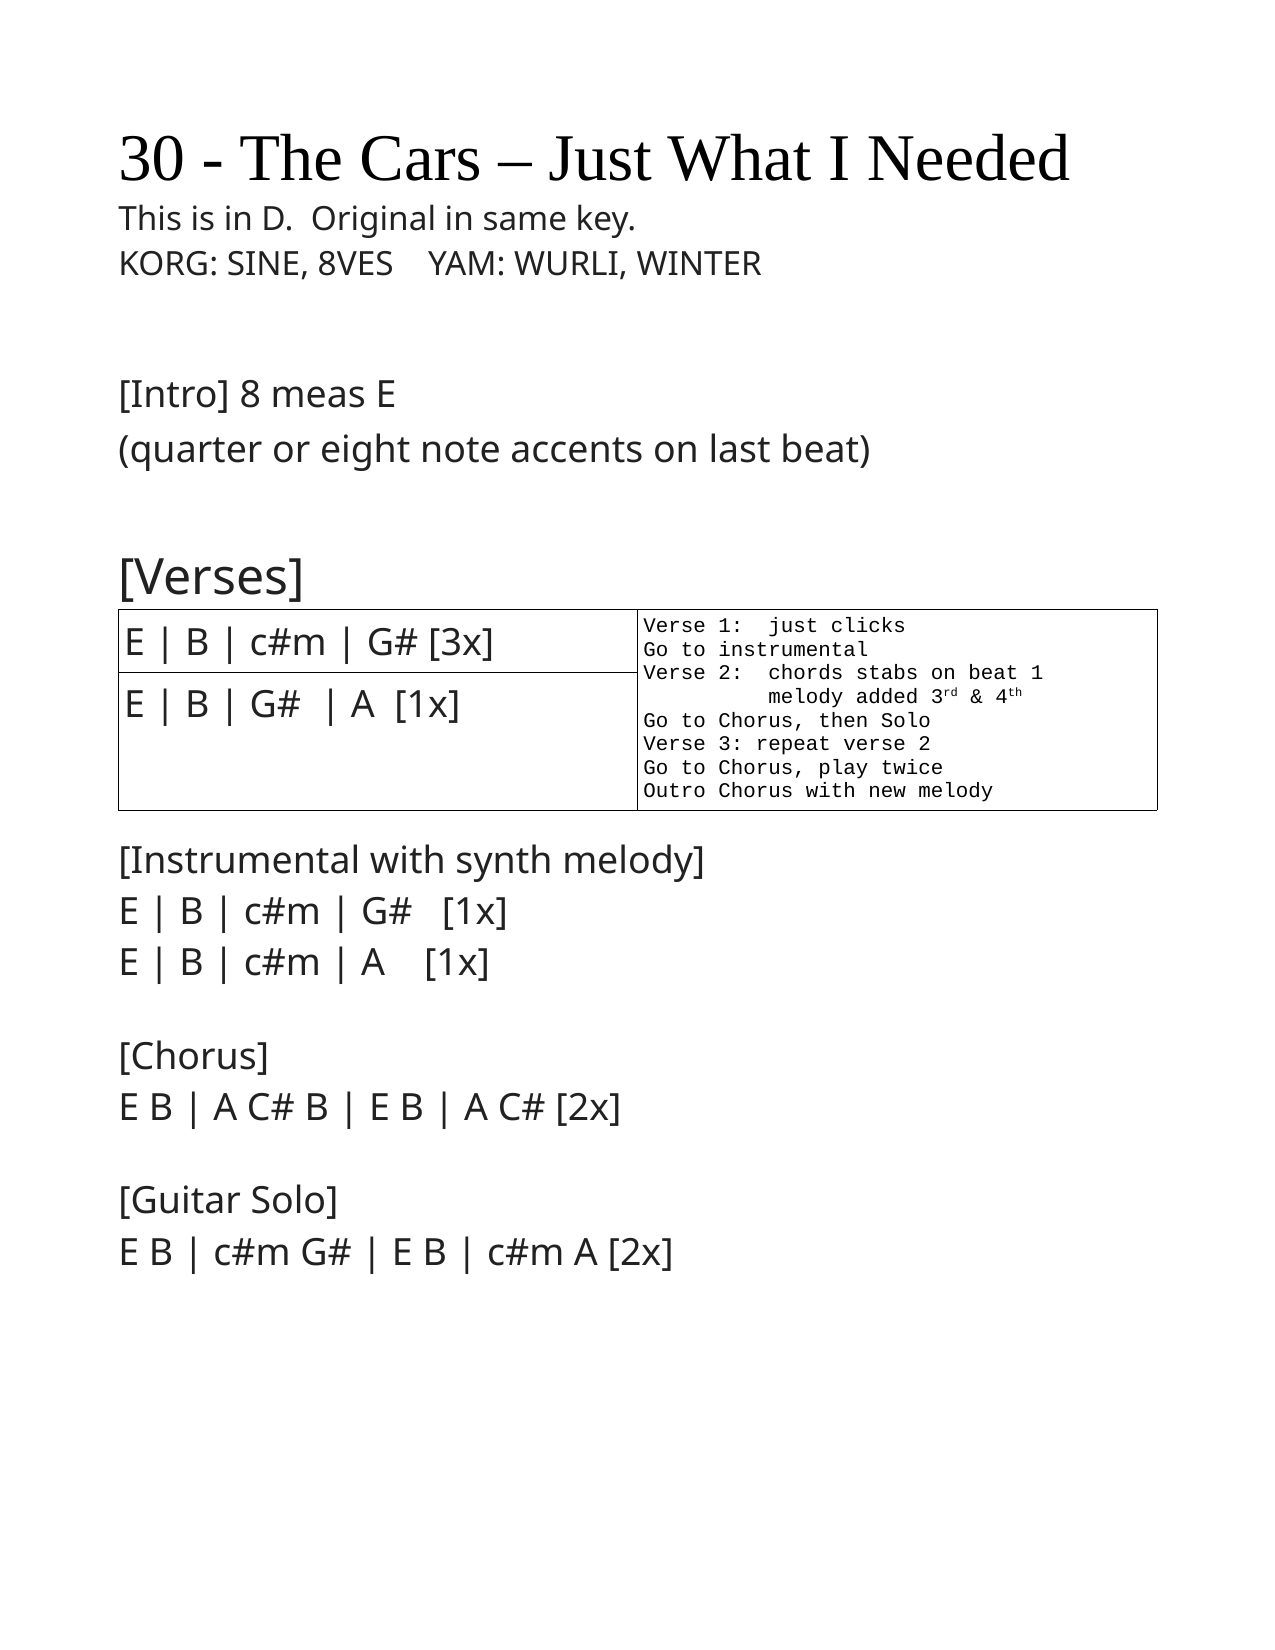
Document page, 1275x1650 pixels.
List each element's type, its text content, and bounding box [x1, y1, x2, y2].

text E B | A C# B | E B | A C# [2x] [118, 1080, 1157, 1131]
table_header E | B | c#m | G# [3x] [119, 610, 637, 672]
text [Verses] [118, 541, 1157, 609]
text E | B | c#m | G# [1x] [118, 885, 1157, 936]
text This is in D. Original in same key. [118, 195, 1157, 240]
text (quarter or eight note accents on last beat) [118, 422, 1157, 473]
table_cell E | B | G# | A [1x] [119, 673, 637, 810]
table_header Verse 1: just clicks Go to instrumental Verse 2: chords stabs on beat 1 melody added 3rd & 4th Go to Chorus, then Solo Verse 3: repeat verse 2 Go to Chorus, play twice Outro Chorus with new melody [638, 610, 1157, 810]
text E | B | c#m | A [1x] [118, 936, 1157, 987]
text KORG: SINE, 8VES YAM: WURLI, WINTER [118, 240, 1157, 286]
text [Guitar Solo] [118, 1174, 1157, 1225]
text [Instrumental with synth melody] [118, 834, 1157, 885]
text E B | c#m G# | E B | c#m A [2x] [118, 1225, 1157, 1276]
text [Chorus] [118, 1029, 1157, 1080]
text 30 - The Cars – Just What I Needed [118, 118, 1157, 195]
text [Intro] 8 meas E [118, 354, 1157, 422]
